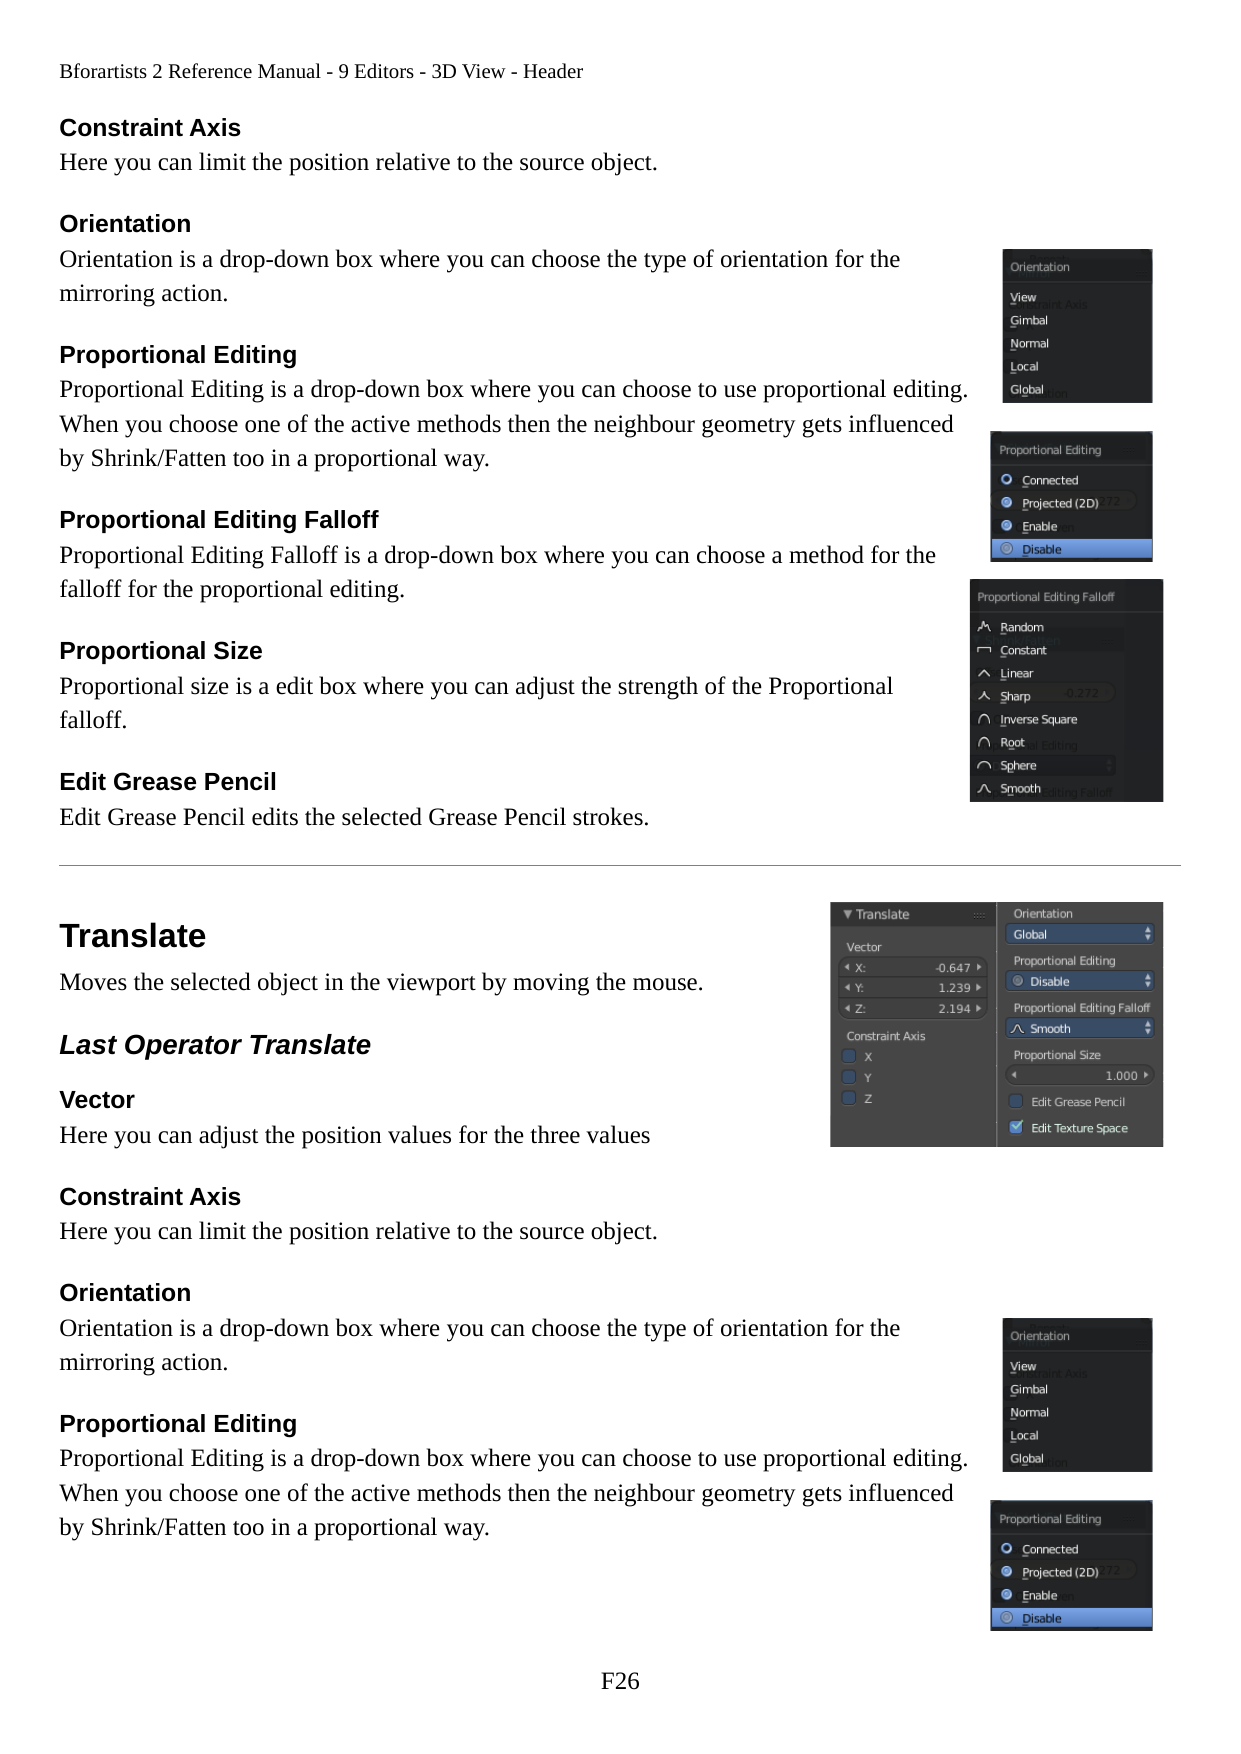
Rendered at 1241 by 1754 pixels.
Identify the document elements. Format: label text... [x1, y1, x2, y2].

text Proportional Editing Falloff is a drop-down box where you can choose a method for the falloff for the proportional editing. [59, 540, 1181, 603]
subtitle Proportional Editing Falloff [59, 505, 990, 534]
subtitle Edit Grease Pencil [59, 767, 969, 795]
subtitle [1153, 505, 1181, 534]
subtitle Last Operator Translate [59, 1028, 830, 1060]
subtitle Translate [59, 916, 830, 954]
picture [1002, 1318, 1153, 1472]
text Here you can limit the position relative to the source object. [59, 1216, 1181, 1245]
subtitle [1153, 1409, 1181, 1437]
text Orientation is a drop-down box where you can choose the type of orientation for the mirroring action. [59, 1313, 1181, 1376]
subtitle [1164, 1028, 1181, 1060]
text Here you can limit the position relative to the source object. [59, 147, 1181, 176]
picture [990, 1500, 1153, 1631]
picture [969, 579, 1164, 802]
subtitle [1164, 767, 1181, 795]
picture [990, 431, 1153, 562]
text Proportional size is a edit box where you can adjust the strength of the Proportional falloff. [59, 671, 969, 734]
picture [830, 902, 1164, 1147]
subtitle Constraint Axis [59, 113, 1181, 141]
subtitle [1164, 636, 1181, 664]
subtitle Orientation [59, 209, 1181, 237]
subtitle Proportional Size [59, 636, 969, 664]
text Moves the selected object in the viewport by moving the mouse. [59, 967, 830, 996]
subtitle [1164, 916, 1181, 954]
subtitle Proportional Editing [59, 340, 1002, 368]
subtitle Vector [59, 1085, 830, 1114]
subtitle Constraint Axis [59, 1182, 1181, 1210]
text Edit Grease Pencil edits the selected Grease Pencil strokes. [59, 802, 1181, 830]
subtitle [1153, 340, 1181, 368]
text Proportional Editing is a drop-down box where you can choose to use proportional editing. When you choose one of the active methods then the neighbour geometry gets influenced by Shrink/Fatten too in a proportional way. [59, 374, 1181, 472]
subtitle Orientation [59, 1278, 1181, 1306]
text Orientation is a drop-down box where you can choose the type of orientation for the mirroring action. [59, 244, 1181, 307]
subtitle Proportional Editing [59, 1409, 1002, 1437]
text Here you can adjust the position values for the three values [59, 1120, 1181, 1149]
subtitle [1164, 1085, 1181, 1114]
picture [1002, 249, 1153, 403]
text Proportional Editing is a drop-down box where you can choose to use proportional editing. When you choose one of the active methods then the neighbour geometry gets influenced by Shrink/Fatten too in a proportional way. [59, 1443, 1181, 1541]
